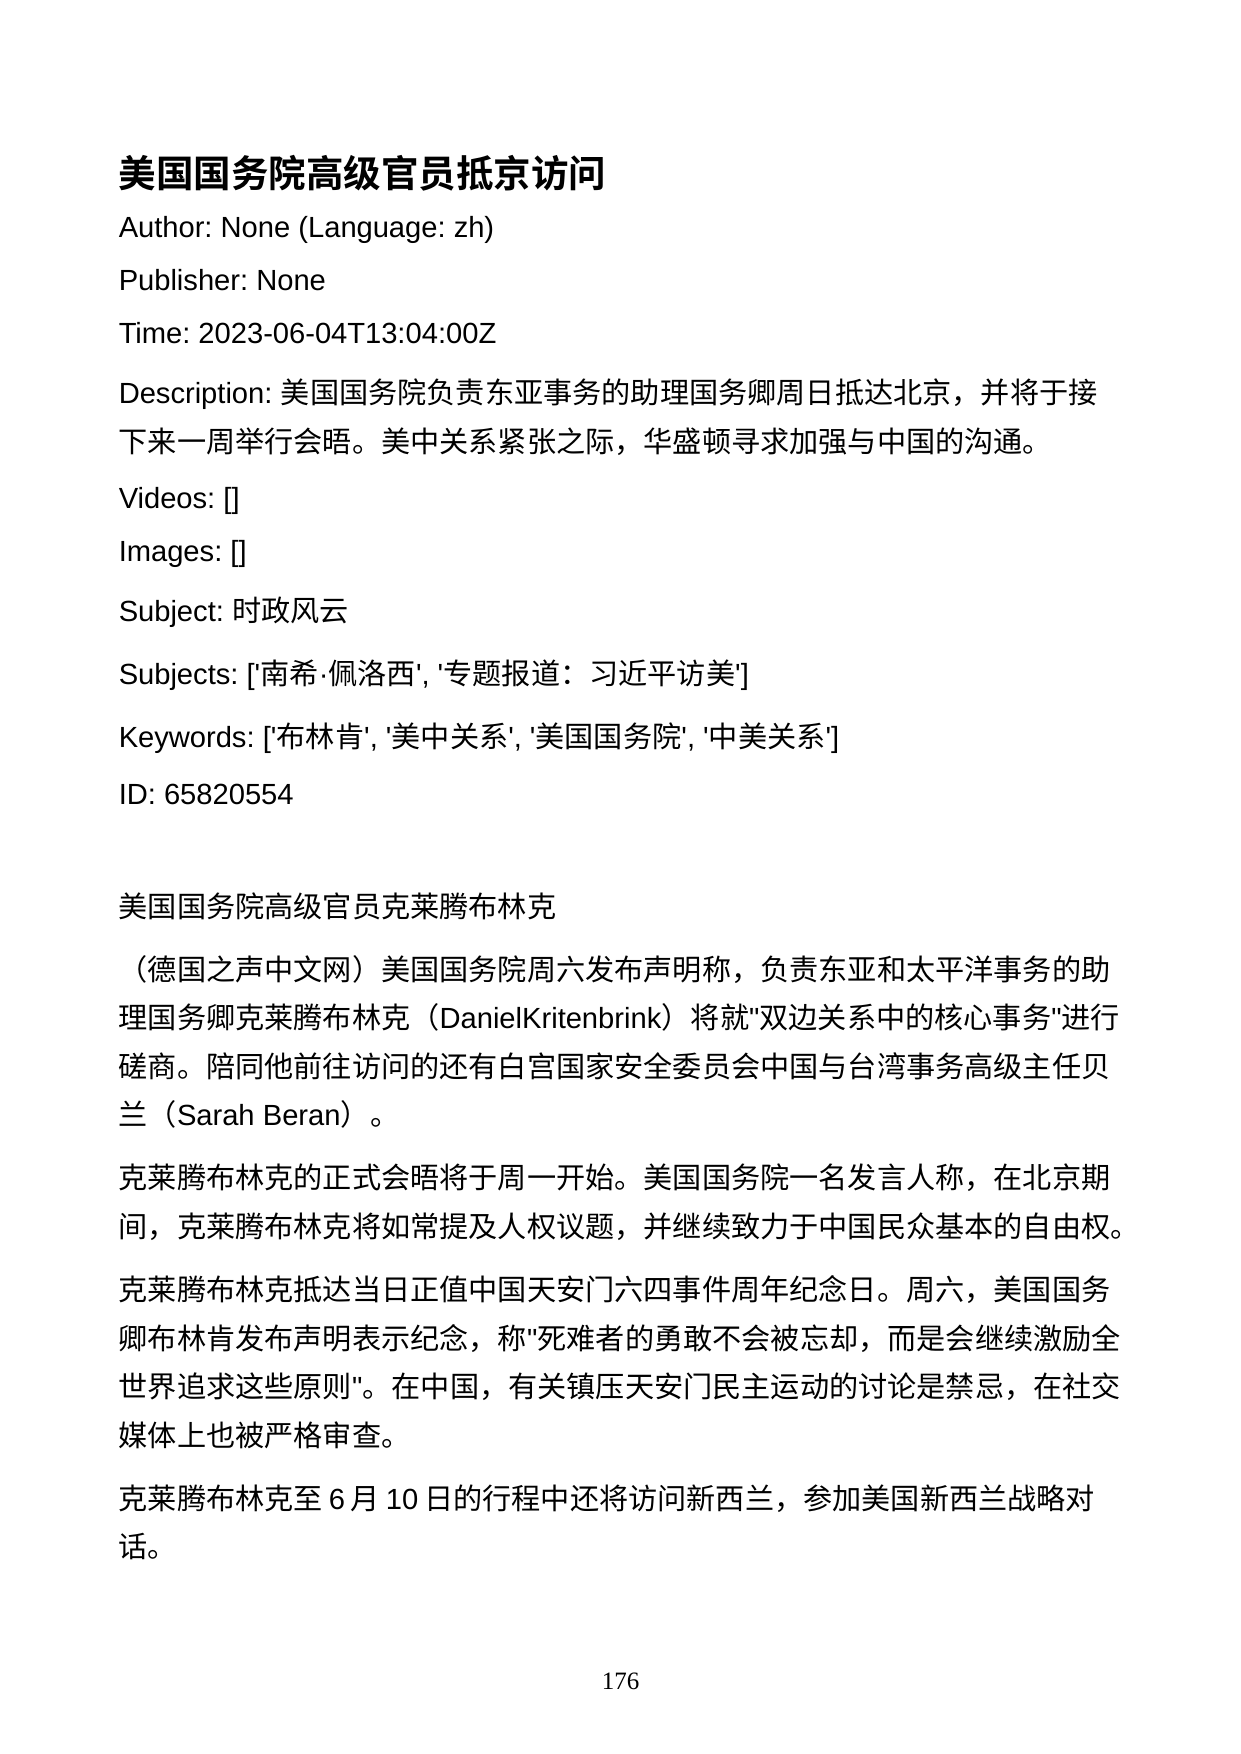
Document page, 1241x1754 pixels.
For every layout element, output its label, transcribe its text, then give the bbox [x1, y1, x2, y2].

text Description: 美国国务院负责东亚事务的助理国务卿周日抵达北京，并将于接下来一周举行会晤。美中关系紧张之际，华盛顿寻求加强与中国的沟通。 [118, 370, 1122, 461]
text 克莱腾布林克的正式会晤将于周一开始。美国国务院一名发言人称，在北京期间，克莱腾布林克将如常提及人权议题，并继续致力于中国民众基本的自由权。 [118, 1155, 1122, 1246]
text Images: [] [118, 534, 1122, 568]
text （德国之声中文网）美国国务院周六发布声明称，负责东亚和太平洋事务的助理国务卿克莱腾布林克（DanielKritenbrink）将就"双边关系中的核心事务"进行磋商。陪同他前往访问的还有白宫国家安全委员会中国与台湾事务高级主任贝兰（Sarah Beran）。 [118, 946, 1122, 1134]
text ID: 65820554 [118, 777, 1122, 811]
text 美国国务院高级官员克莱腾布林克 [118, 883, 1122, 926]
text Subject: 时政风云 [118, 588, 1122, 630]
text 克莱腾布林克至6月10日的行程中还将访问新西兰，参加美国新西兰战略对话。 [118, 1476, 1122, 1566]
text Keywords: ['布林肯', '美中关系', '美国国务院', '中美关系'] [118, 714, 1122, 756]
text Videos: [] [118, 481, 1122, 515]
text Subjects: ['南希·佩洛西', '专题报道：习近平访美'] [118, 651, 1122, 693]
text Time: 2023-06-04T13:04:00Z [118, 317, 1122, 350]
subtitle 美国国务院高级官员抵京访问 [118, 143, 1122, 198]
text Author: None (Language: zh) [118, 210, 1122, 244]
text 克莱腾布林克抵达当日正值中国天安门六四事件周年纪念日。周六，美国国务卿布林肯发布声明表示纪念，称"死难者的勇敢不会被忘却，而是会继续激励全世界追求这些原则"。在中国，有关镇压天安门民主运动的讨论是禁忌，在社交媒体上也被严格审查。 [118, 1267, 1122, 1455]
text Publisher: None [118, 263, 1122, 297]
